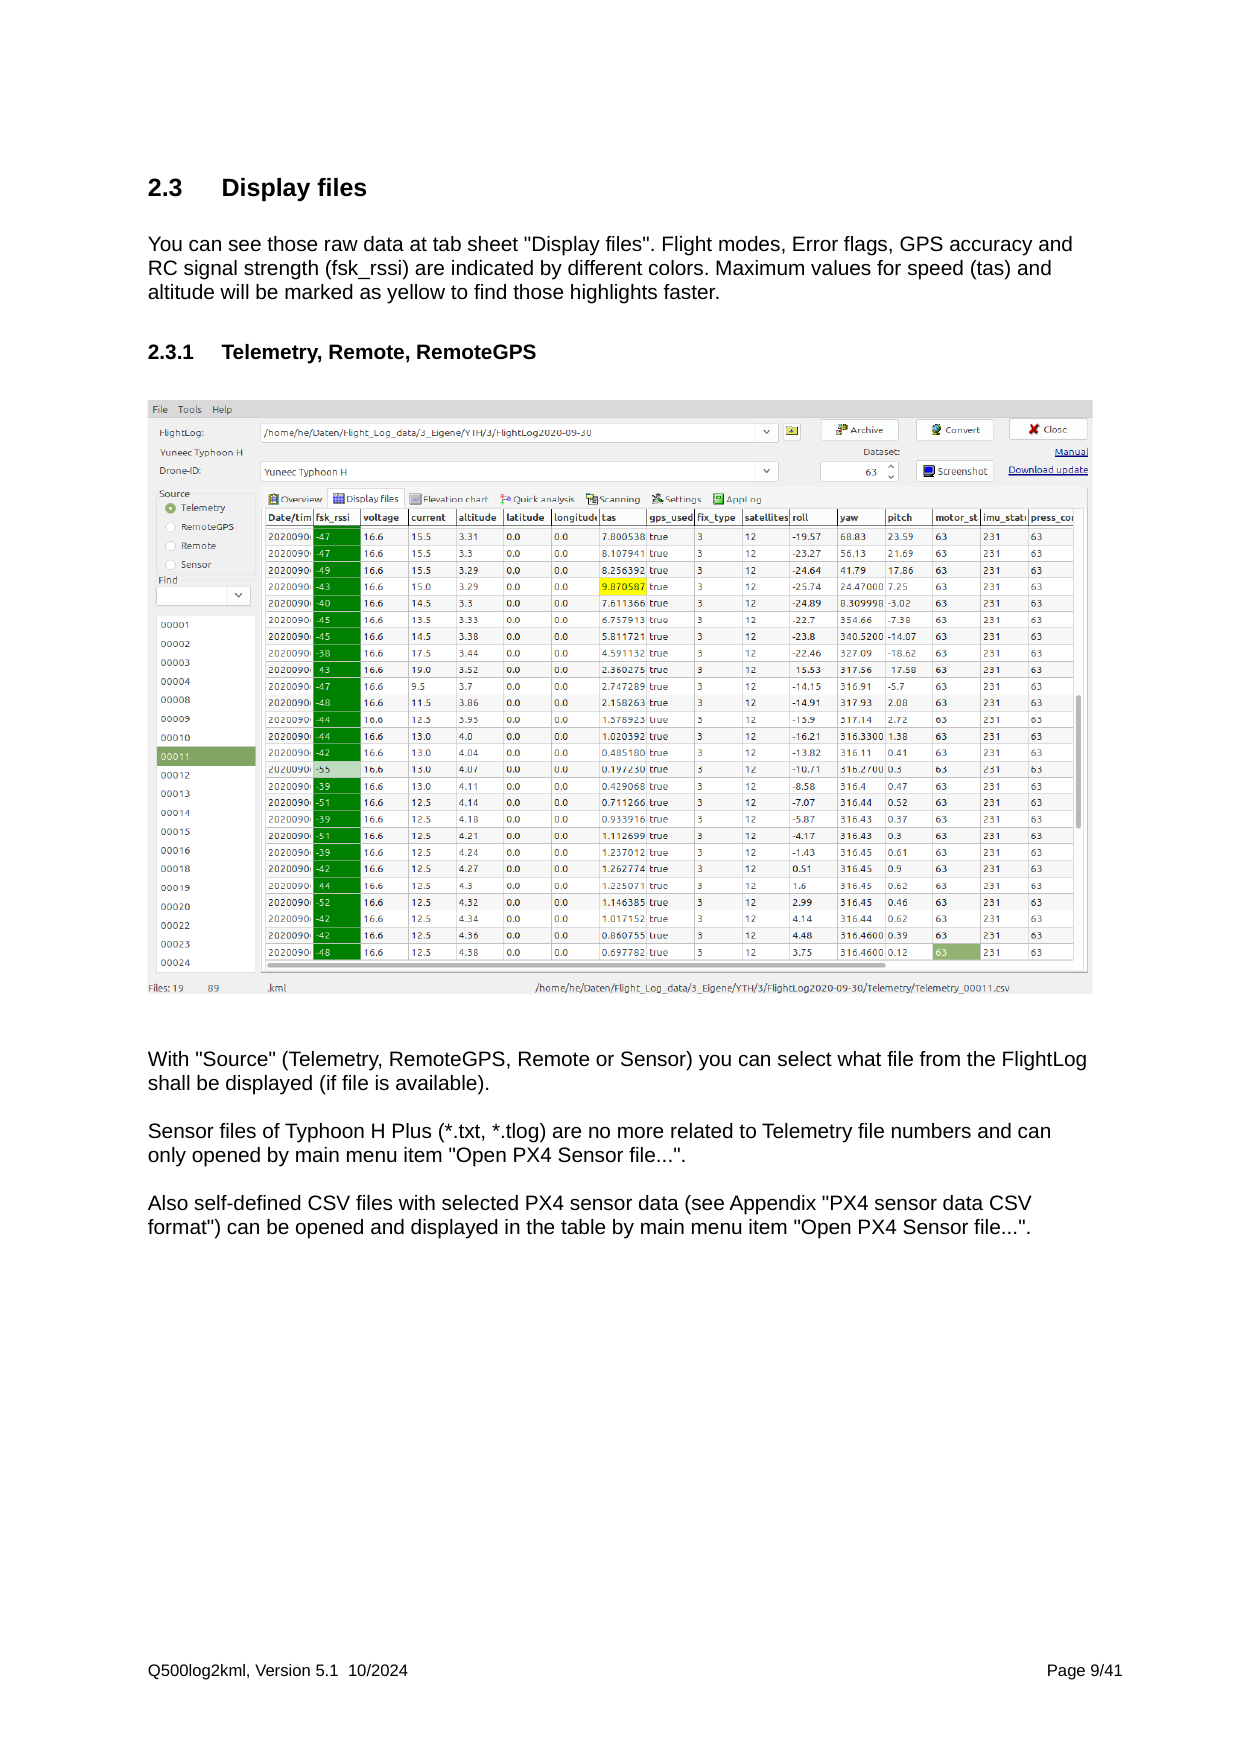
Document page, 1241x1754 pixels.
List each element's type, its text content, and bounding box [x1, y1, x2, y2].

text Also self-defined CSV files with selected PX4 sensor data (see Appendix "PX4 sensor data CSV format") can be opened and displayed in the table by main menu item "Open PX4 Sensor file...". [148, 1191, 1093, 1238]
picture [147, 400, 1093, 994]
subtitle Telemetry, Remote, RemoteGPS [148, 340, 1093, 364]
subtitle Display files [148, 173, 1093, 201]
text With "Source" (Telemetry, RemoteGPS, Remote or Sensor) you can select what file from the FlightLog shall be displayed (if file is available). [148, 1047, 1093, 1095]
text You can see those raw data at tab sheet "Display files". Flight modes, Error flags, GPS accuracy and RC signal strength (fsk_rssi) are indicated by different colors. Maximum values for speed (tas) and altitude will be marked as yellow to find those highlights faster. [148, 232, 1093, 303]
text Sensor files of Typhoon H Plus (*.txt, *.tlog) are no more related to Telemetry file numbers and can only opened by main menu item "Open PX4 Sensor file...". [148, 1119, 1093, 1167]
